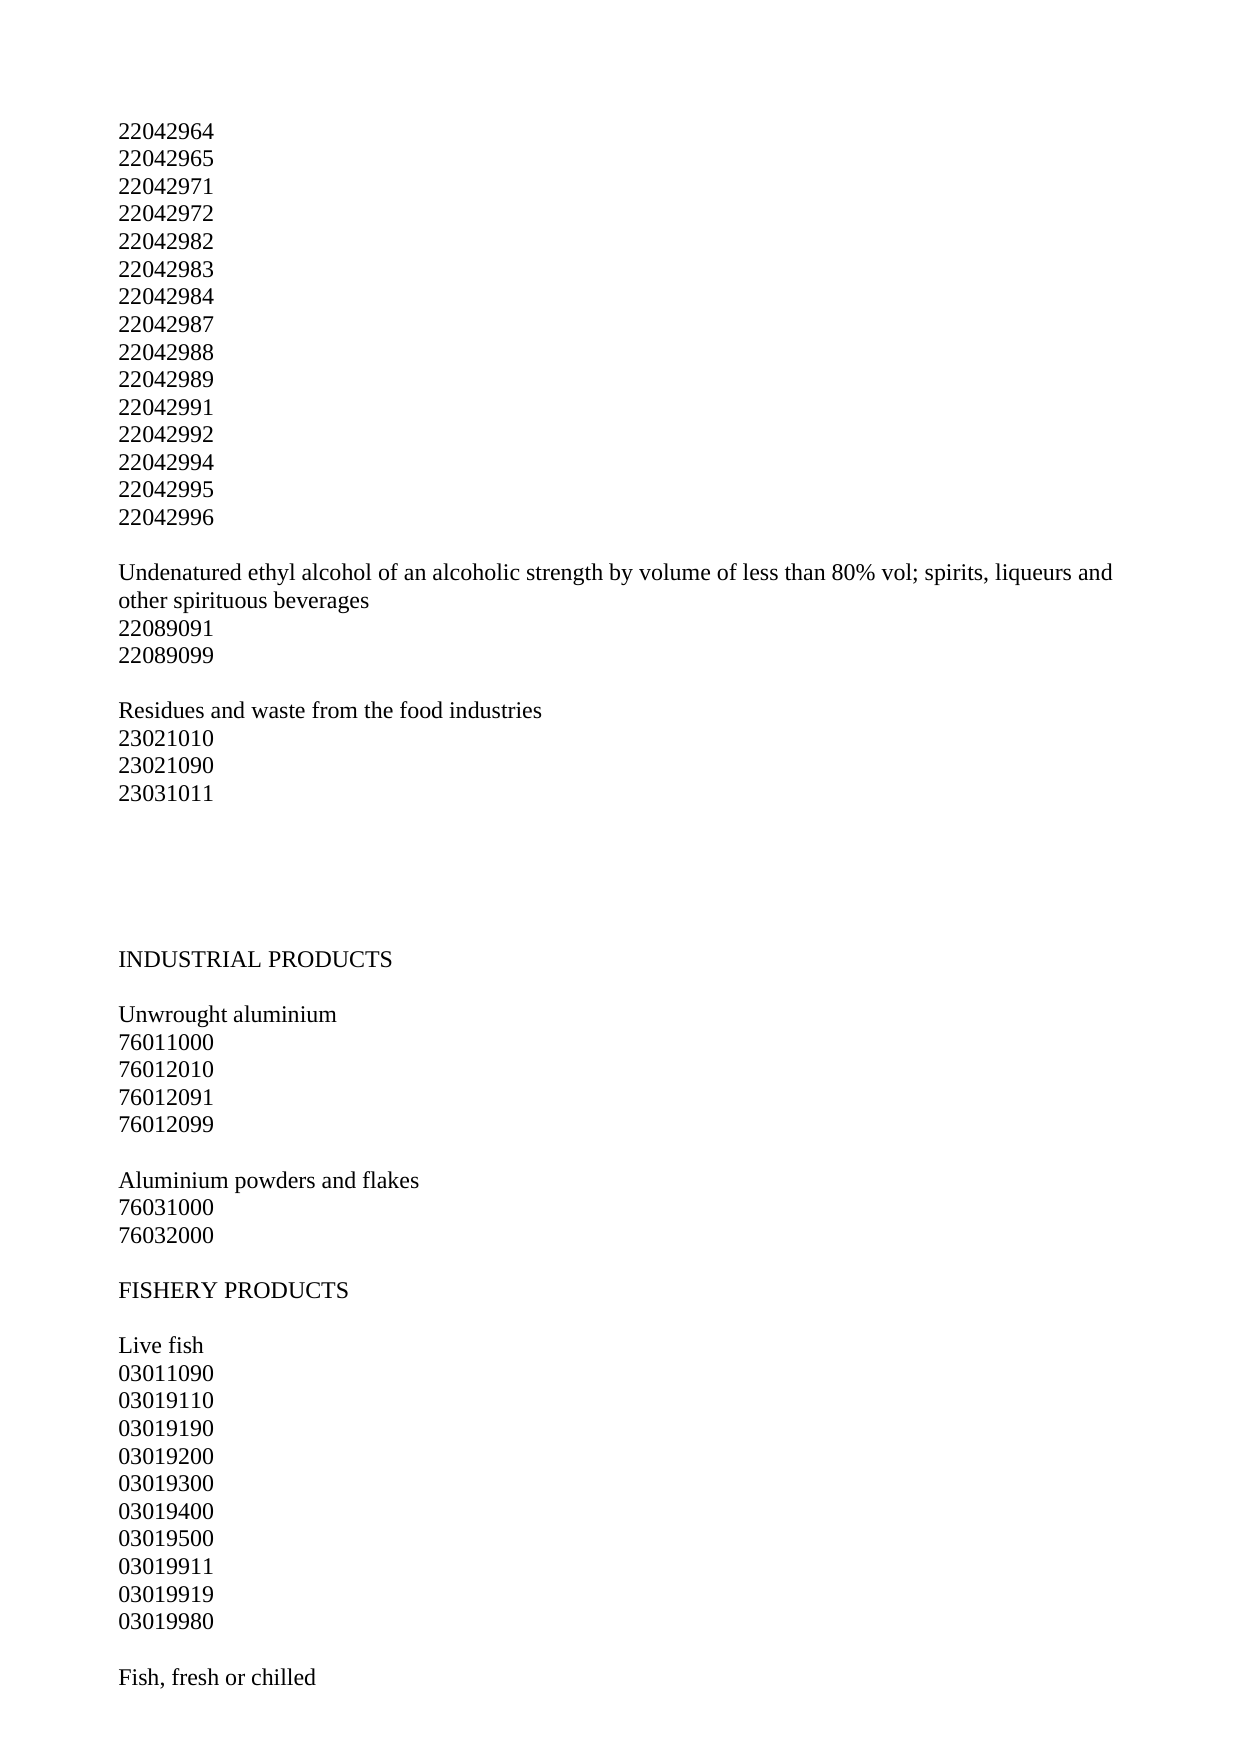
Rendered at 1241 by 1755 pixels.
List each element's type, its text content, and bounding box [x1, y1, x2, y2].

text Fish, fresh or chilled [118, 1662, 1122, 1690]
text Unwrought aluminium [118, 1000, 1122, 1028]
text 22042982 [118, 227, 1122, 255]
text 22089091 [118, 613, 1122, 641]
text 03019300 [118, 1469, 1122, 1497]
text 03019911 [118, 1552, 1122, 1580]
text 03019200 [118, 1442, 1122, 1469]
text 76032000 [118, 1221, 1122, 1248]
text 76011000 [118, 1028, 1122, 1055]
text INDUSTRIAL PRODUCTS [118, 945, 1122, 972]
text 22042989 [118, 365, 1122, 393]
text 22042991 [118, 393, 1122, 420]
text 03019980 [118, 1607, 1122, 1635]
text 22042994 [118, 448, 1122, 476]
text 76012010 [118, 1055, 1122, 1083]
text 03019919 [118, 1580, 1122, 1607]
text 03019190 [118, 1414, 1122, 1442]
text 76012091 [118, 1083, 1122, 1110]
text Live fish [118, 1331, 1122, 1359]
text 22042971 [118, 172, 1122, 199]
text 22042988 [118, 337, 1122, 365]
text 23031011 [118, 779, 1122, 807]
text 22089099 [118, 641, 1122, 669]
text FISHERY PRODUCTS [118, 1276, 1122, 1304]
text 22042964 [118, 117, 1122, 144]
text 23021090 [118, 752, 1122, 779]
text 03011090 [118, 1359, 1122, 1386]
text Aluminium powders and flakes [118, 1166, 1122, 1193]
text Undenatured ethyl alcohol of an alcoholic strength by volume of less than 80% vol; spirits, liqueurs and other spirituous beverages [118, 558, 1122, 613]
text 22042972 [118, 199, 1122, 227]
text Residues and waste from the food industries [118, 696, 1122, 724]
text 22042965 [118, 144, 1122, 172]
text 76012099 [118, 1110, 1122, 1138]
text 22042996 [118, 503, 1122, 531]
text 22042983 [118, 255, 1122, 282]
text 22042984 [118, 282, 1122, 310]
text 22042995 [118, 476, 1122, 503]
text 03019400 [118, 1497, 1122, 1524]
text 22042987 [118, 310, 1122, 337]
text 76031000 [118, 1193, 1122, 1221]
text 03019500 [118, 1524, 1122, 1552]
text 22042992 [118, 420, 1122, 448]
text 03019110 [118, 1386, 1122, 1414]
text 23021010 [118, 724, 1122, 752]
